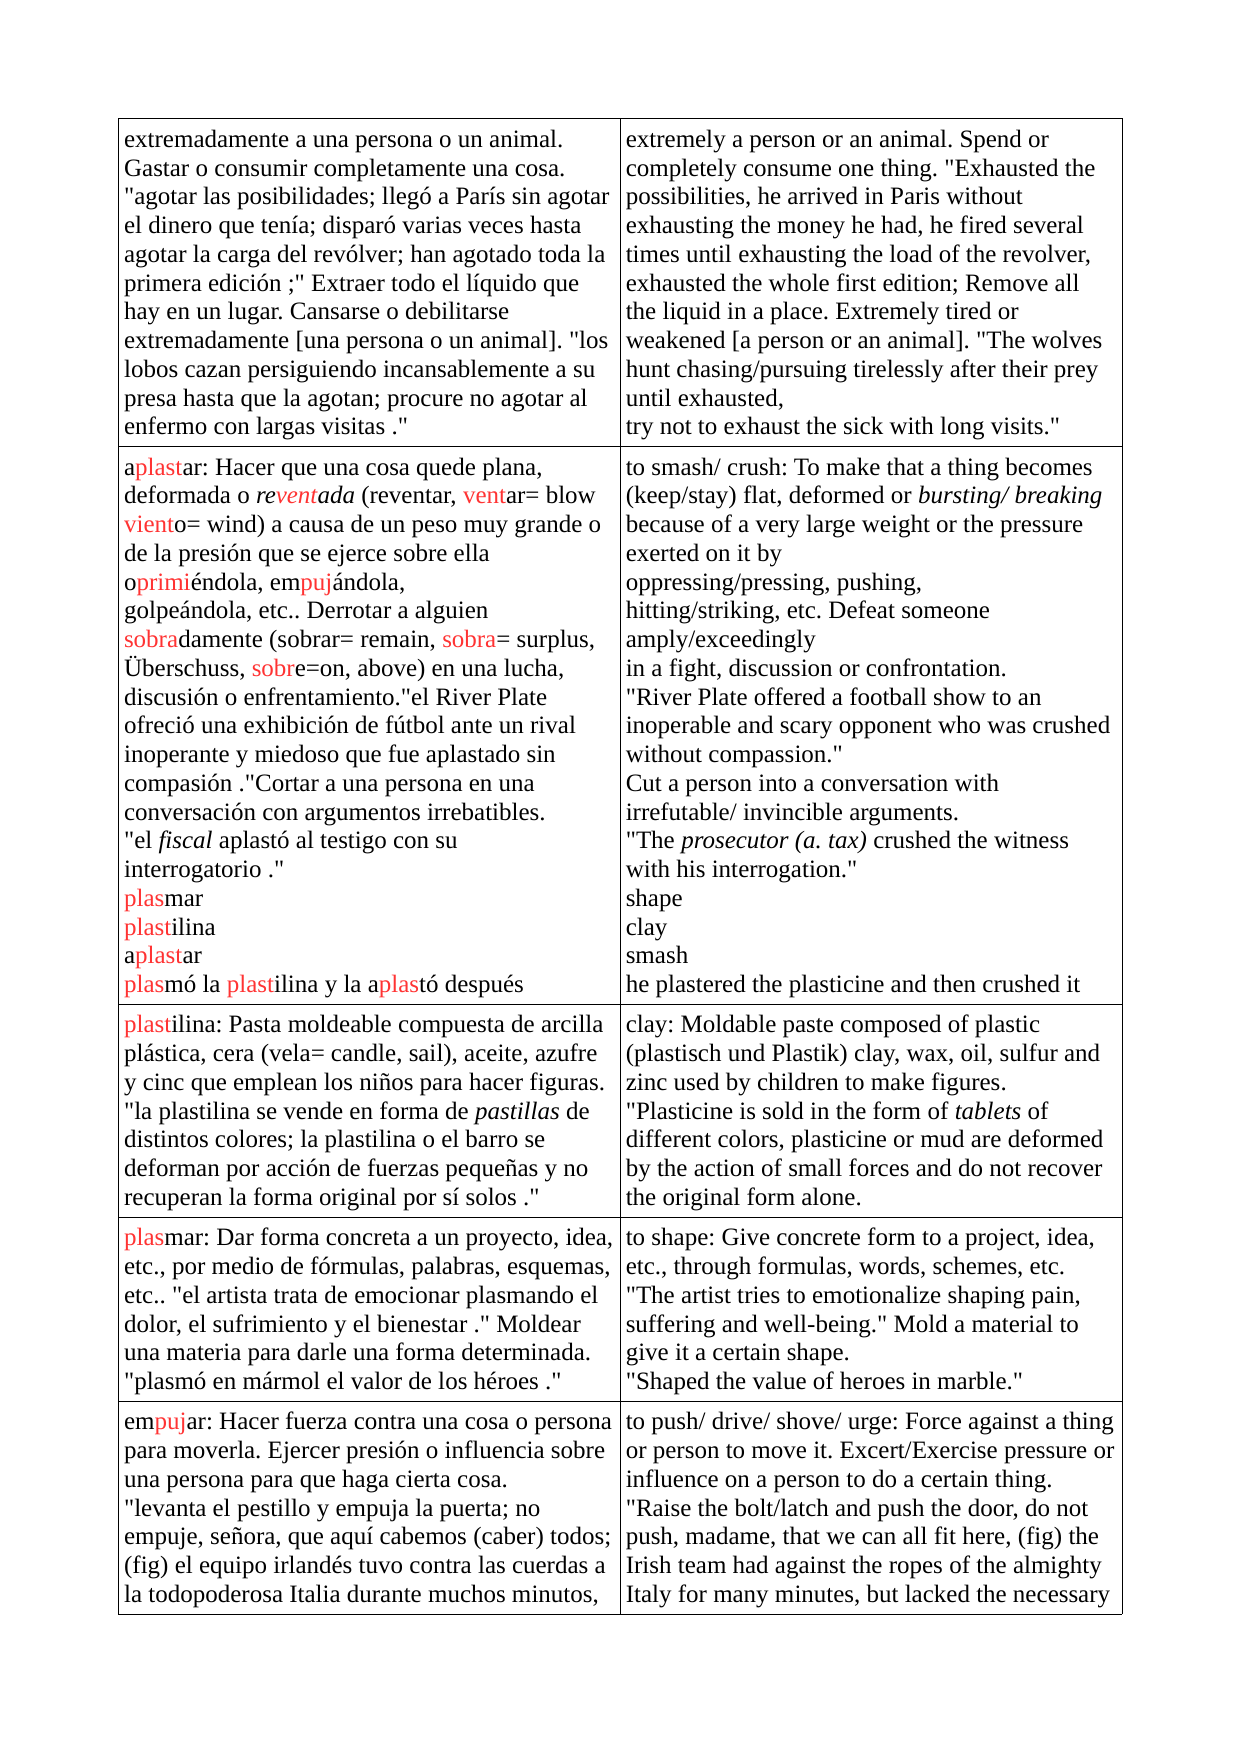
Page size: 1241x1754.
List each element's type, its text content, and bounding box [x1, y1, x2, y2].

table_cell plastilina: Pasta moldeable compuesta de arcilla plástica, cera (vela= candle, sail), aceite, azufre y cinc que emplean los niños para hacer figuras. "la plastilina se vende en forma de pastillas de distintos colores; la plastilina o el barro se deforman por acción de fuerzas pequeñas y no recuperan la forma original por sí solos ." [119, 1005, 620, 1217]
table_cell to push/ drive/ shove/ urge: Force against a thing or person to move it. Excert/Exercise pressure or influence on a person to do a certain thing. "Raise the bolt/latch and push the door, do not push, madame, that we can all fit here, (fig) the Irish team had against the ropes of the almighty Italy for many minutes, but lacked the necessary [621, 1402, 1122, 1613]
table_cell plasmar: Dar forma concreta a un proyecto, idea, etc., por medio de fórmulas, palabras, esquemas, etc.. "el artista trata de emocionar plasmando el dolor, el sufrimiento y el bienestar ." Moldear una materia para darle una forma determinada. "plasmó en mármol el valor de los héroes ." [119, 1218, 620, 1401]
table_cell aplastar: Hacer que una cosa quede plana, deformada o reventada (reventar, ventar= blow viento= wind) a causa de un peso muy grande o de la presión que se ejerce sobre ella oprimiéndola, empujándola, golpeándola, etc.. Derrotar a alguien sobradamente (sobrar= remain, sobra= surplus, Überschuss, sobre=on, above) en una lucha, discusión o enfrentamiento."el River Plate ofreció una exhibición de fútbol ante un rival inoperante y miedoso que fue aplastado sin compasión ."Cortar a una persona en una conversación con argumentos irrebatibles. "el fiscal aplastó al testigo con su interrogatorio ." plasmar plastilina aplastar plasmó la plastilina y la aplastó después [119, 447, 620, 1004]
table_cell empujar: Hacer fuerza contra una cosa o persona para moverla. Ejercer presión o influencia sobre una persona para que haga cierta cosa. "levanta el pestillo y empuja la puerta; no empuje, señora, que aquí cabemos (caber) todos; (fig) el equipo irlandés tuvo contra las cuerdas a la todopoderosa Italia durante muchos minutos, [119, 1402, 620, 1613]
table_cell to shape: Give concrete form to a project, idea, etc., through formulas, words, schemes, etc. "The artist tries to emotionalize shaping pain, suffering and well-being." Mold a material to give it a certain shape. "Shaped the value of heroes in marble." [621, 1218, 1122, 1401]
table_cell clay: Moldable paste composed of plastic (plastisch und Plastik) clay, wax, oil, sulfur and zinc used by children to make figures. "Plasticine is sold in the form of tablets of different colors, plasticine or mud are deformed by the action of small forces and do not recover the original form alone. [621, 1005, 1122, 1217]
table_cell extremely a person or an animal. Spend or completely consume one thing. "Exhausted the possibilities, he arrived in Paris without exhausting the money he had, he fired several times until exhausting the load of the revolver, exhausted the whole first edition; Remove all the liquid in a place. Extremely tired or weakened [a person or an animal]. "The wolves hunt chasing/pursuing tirelessly after their prey until exhausted, try not to exhaust the sick with long visits." [621, 119, 1122, 446]
table_cell extremadamente a una persona o un animal. Gastar o consumir completamente una cosa. "agotar las posibilidades; llegó a París sin agotar el dinero que tenía; disparó varias veces hasta agotar la carga del revólver; han agotado toda la primera edición ;" Extraer todo el líquido que hay en un lugar. Cansarse o debilitarse extremadamente [una persona o un animal]. "los lobos cazan persiguiendo incansablemente a su presa hasta que la agotan; procure no agotar al enfermo con largas visitas ." [119, 119, 620, 446]
table_cell to smash/ crush: To make that a thing becomes (keep/stay) flat, deformed or bursting/ breaking because of a very large weight or the pressure exerted on it by oppressing/pressing, pushing, hitting/striking, etc. Defeat someone amply/exceedingly in a fight, discussion or confrontation. "River Plate offered a football show to an inoperable and scary opponent who was crushed without compassion." Cut a person into a conversation with irrefutable/ invincible arguments. "The prosecutor (a. tax) crushed the witness with his interrogation." shape clay smash he plastered the plasticine and then crushed it [621, 447, 1122, 1004]
